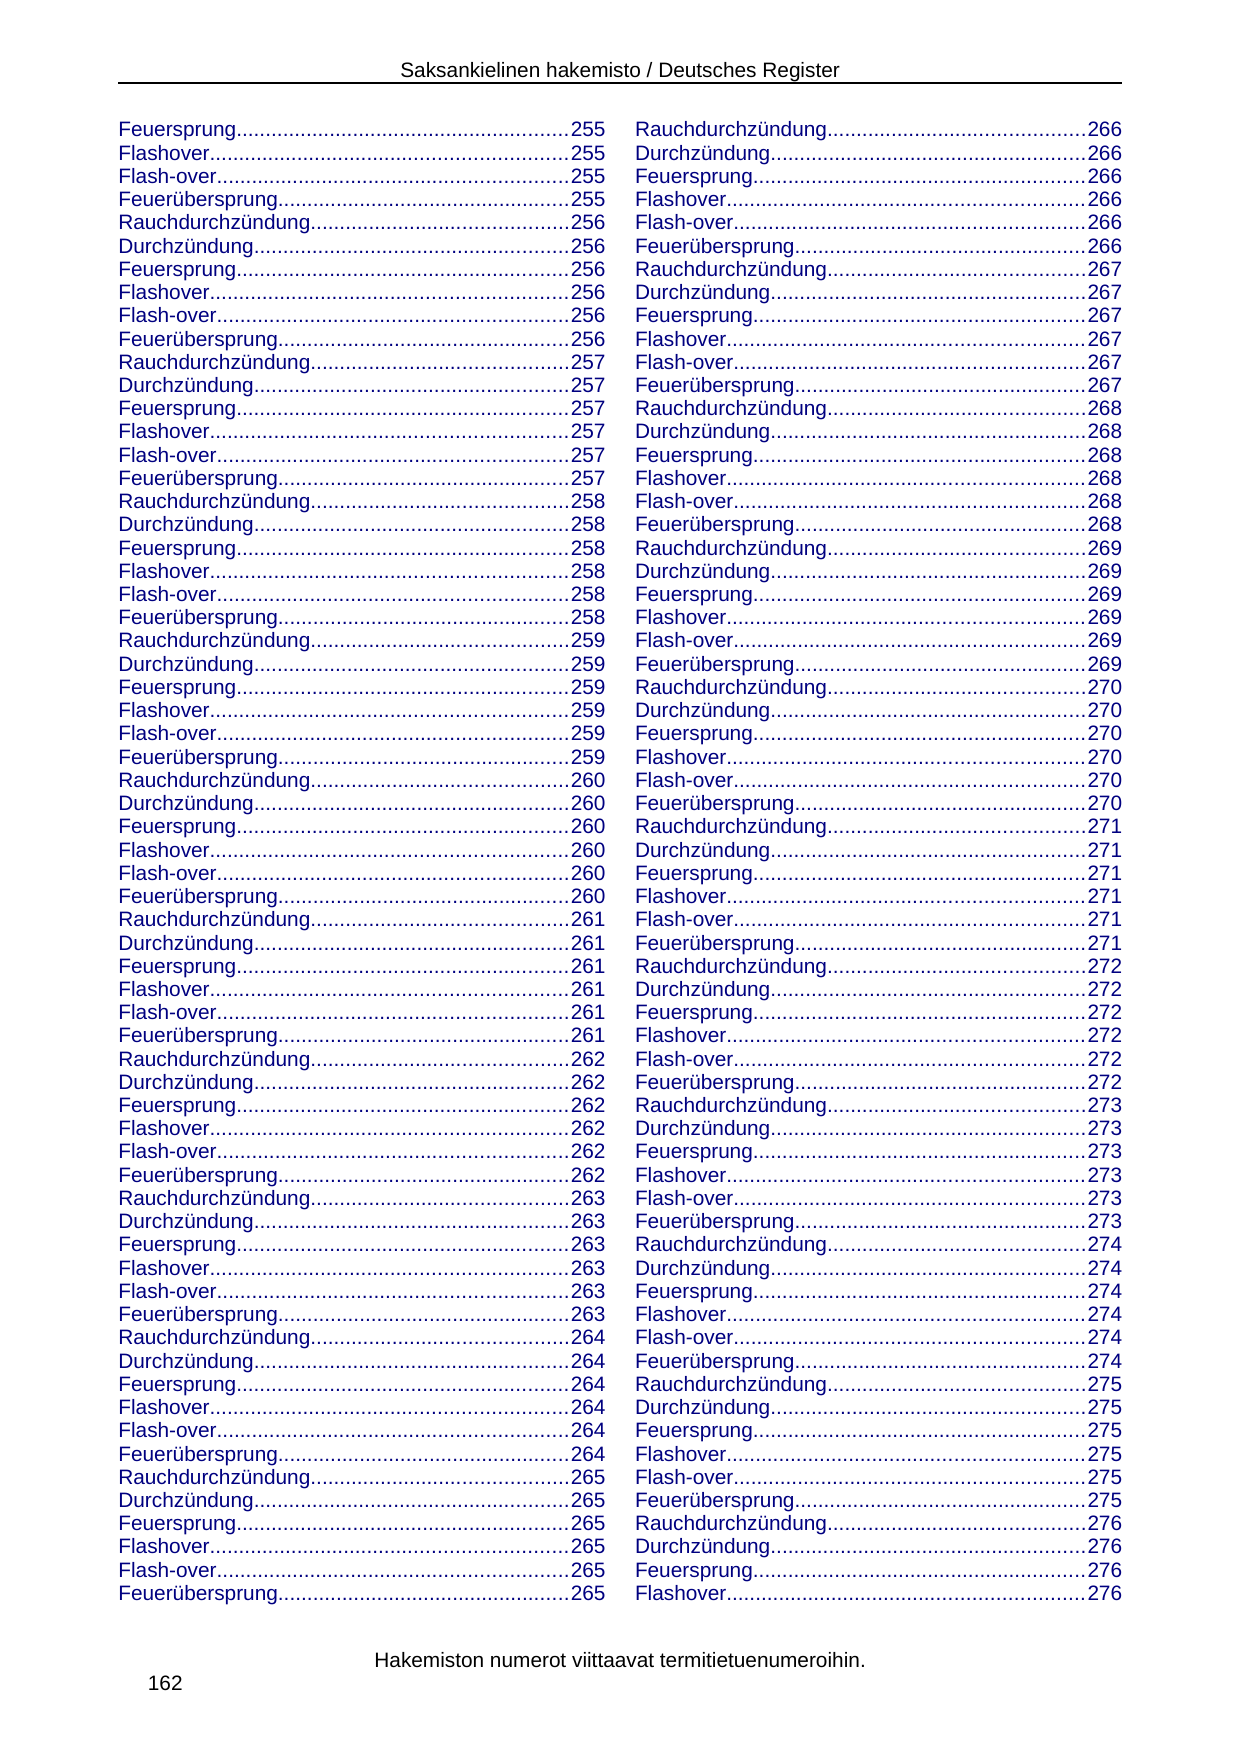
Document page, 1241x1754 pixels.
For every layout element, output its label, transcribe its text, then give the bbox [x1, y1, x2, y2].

text Feuersprung 270 [635, 722, 1122, 745]
text Rauchdurchzündung 258 [118, 490, 605, 513]
text Flashover 261 [118, 977, 605, 1001]
text Feuersprung 266 [635, 164, 1122, 188]
text Rauchdurchzündung 268 [635, 397, 1122, 420]
text Durchzündung 270 [635, 699, 1122, 722]
text Rauchdurchzündung 273 [635, 1094, 1122, 1117]
text Durchzündung 259 [118, 652, 605, 676]
text Rauchdurchzündung 256 [118, 211, 605, 234]
text Flashover 265 [118, 1535, 605, 1558]
text Flashover 274 [635, 1303, 1122, 1326]
text Rauchdurchzündung 271 [635, 815, 1122, 838]
text Feuersprung 269 [635, 583, 1122, 606]
text Flash-over 273 [635, 1187, 1122, 1210]
text Rauchdurchzündung 264 [118, 1326, 605, 1349]
text Flash-over 271 [635, 908, 1122, 931]
text Rauchdurchzündung 265 [118, 1465, 605, 1488]
text Feuerübersprung 275 [635, 1488, 1122, 1512]
text Feuerübersprung 270 [635, 792, 1122, 815]
text Rauchdurchzündung 269 [635, 536, 1122, 559]
text Durchzündung 275 [635, 1396, 1122, 1419]
text Durchzündung 257 [118, 373, 605, 397]
text Feuersprung 257 [118, 397, 605, 420]
text Flash-over 266 [635, 211, 1122, 234]
text Flashover 262 [118, 1117, 605, 1140]
text Feuersprung 261 [118, 954, 605, 977]
text Flashover 270 [635, 745, 1122, 768]
text Feuersprung 260 [118, 815, 605, 838]
text Feuerübersprung 256 [118, 327, 605, 350]
text Durchzündung 261 [118, 931, 605, 954]
text Feuersprung 273 [635, 1140, 1122, 1163]
text Rauchdurchzündung 274 [635, 1233, 1122, 1256]
text Flash-over 274 [635, 1326, 1122, 1349]
text Rauchdurchzündung 261 [118, 908, 605, 931]
text Feuerübersprung 262 [118, 1163, 605, 1187]
text Flashover 259 [118, 699, 605, 722]
text Durchzündung 266 [635, 141, 1122, 164]
text Flashover 255 [118, 141, 605, 164]
text Rauchdurchzündung 259 [118, 629, 605, 652]
text Feuersprung 259 [118, 676, 605, 699]
text Feuerübersprung 260 [118, 884, 605, 908]
text Flashover 276 [635, 1581, 1122, 1605]
text Flash-over 263 [118, 1279, 605, 1303]
text Flashover 272 [635, 1024, 1122, 1047]
text Feuersprung 274 [635, 1279, 1122, 1303]
text Flashover 275 [635, 1442, 1122, 1465]
text Rauchdurchzündung 270 [635, 676, 1122, 699]
text Durchzündung 268 [635, 420, 1122, 443]
text Feuerübersprung 257 [118, 466, 605, 490]
text Durchzündung 274 [635, 1256, 1122, 1279]
text Rauchdurchzündung 260 [118, 768, 605, 792]
text Flash-over 268 [635, 490, 1122, 513]
text Flash-over 262 [118, 1140, 605, 1163]
text Feuerübersprung 271 [635, 931, 1122, 954]
text Feuersprung 268 [635, 443, 1122, 466]
text Durchzündung 271 [635, 838, 1122, 861]
text Feuersprung 272 [635, 1001, 1122, 1024]
text Flash-over 267 [635, 350, 1122, 373]
text Flashover 258 [118, 559, 605, 583]
text Durchzündung 256 [118, 234, 605, 257]
text Flash-over 255 [118, 164, 605, 188]
text Durchzündung 265 [118, 1488, 605, 1512]
text Durchzündung 263 [118, 1210, 605, 1233]
text Feuerübersprung 263 [118, 1303, 605, 1326]
text Flash-over 261 [118, 1001, 605, 1024]
text Rauchdurchzündung 275 [635, 1372, 1122, 1396]
text Feuerübersprung 266 [635, 234, 1122, 257]
text Durchzündung 272 [635, 977, 1122, 1001]
text Flash-over 264 [118, 1419, 605, 1442]
text Durchzündung 264 [118, 1349, 605, 1372]
text Feuersprung 262 [118, 1094, 605, 1117]
text Flashover 269 [635, 606, 1122, 629]
text Rauchdurchzündung 257 [118, 350, 605, 373]
text Feuerübersprung 258 [118, 606, 605, 629]
text Rauchdurchzündung 272 [635, 954, 1122, 977]
text Flashover 267 [635, 327, 1122, 350]
text Feuersprung 271 [635, 861, 1122, 884]
text Feuersprung 276 [635, 1558, 1122, 1581]
text Flash-over 270 [635, 768, 1122, 792]
text Flash-over 258 [118, 583, 605, 606]
text Flash-over 272 [635, 1047, 1122, 1070]
text Feuerübersprung 274 [635, 1349, 1122, 1372]
text Feuerübersprung 267 [635, 373, 1122, 397]
text Rauchdurchzündung 263 [118, 1187, 605, 1210]
text Rauchdurchzündung 266 [635, 118, 1122, 141]
text Durchzündung 258 [118, 513, 605, 536]
text Flash-over 265 [118, 1558, 605, 1581]
text Durchzündung 276 [635, 1535, 1122, 1558]
text Feuersprung 264 [118, 1372, 605, 1396]
text Rauchdurchzündung 276 [635, 1512, 1122, 1535]
text Flashover 260 [118, 838, 605, 861]
text Durchzündung 260 [118, 792, 605, 815]
text Feuersprung 267 [635, 304, 1122, 327]
text Durchzündung 262 [118, 1070, 605, 1094]
text Flashover 257 [118, 420, 605, 443]
text Feuersprung 258 [118, 536, 605, 559]
text Rauchdurchzündung 267 [635, 257, 1122, 281]
text Rauchdurchzündung 262 [118, 1047, 605, 1070]
text Feuerübersprung 255 [118, 188, 605, 211]
text Feuerübersprung 273 [635, 1210, 1122, 1233]
text Flash-over 256 [118, 304, 605, 327]
text Flashover 268 [635, 466, 1122, 490]
text Feuerübersprung 265 [118, 1581, 605, 1605]
text Flashover 256 [118, 281, 605, 304]
text Feuerübersprung 261 [118, 1024, 605, 1047]
text Feuersprung 256 [118, 257, 605, 281]
text Flashover 264 [118, 1396, 605, 1419]
text Feuerübersprung 264 [118, 1442, 605, 1465]
text Flashover 266 [635, 188, 1122, 211]
text Durchzündung 273 [635, 1117, 1122, 1140]
text Feuersprung 275 [635, 1419, 1122, 1442]
text Flashover 263 [118, 1256, 605, 1279]
text Feuerübersprung 272 [635, 1070, 1122, 1094]
text Durchzündung 267 [635, 281, 1122, 304]
text Flashover 273 [635, 1163, 1122, 1187]
text Feuerübersprung 259 [118, 745, 605, 768]
text Feuersprung 265 [118, 1512, 605, 1535]
text Flash-over 269 [635, 629, 1122, 652]
text Flash-over 259 [118, 722, 605, 745]
text Flashover 271 [635, 884, 1122, 908]
text Feuersprung 263 [118, 1233, 605, 1256]
text Durchzündung 269 [635, 559, 1122, 583]
text Feuerübersprung 268 [635, 513, 1122, 536]
text Flash-over 275 [635, 1465, 1122, 1488]
text Feuerübersprung 269 [635, 652, 1122, 676]
text Flash-over 257 [118, 443, 605, 466]
text Flash-over 260 [118, 861, 605, 884]
text Feuersprung 255 [118, 118, 605, 141]
